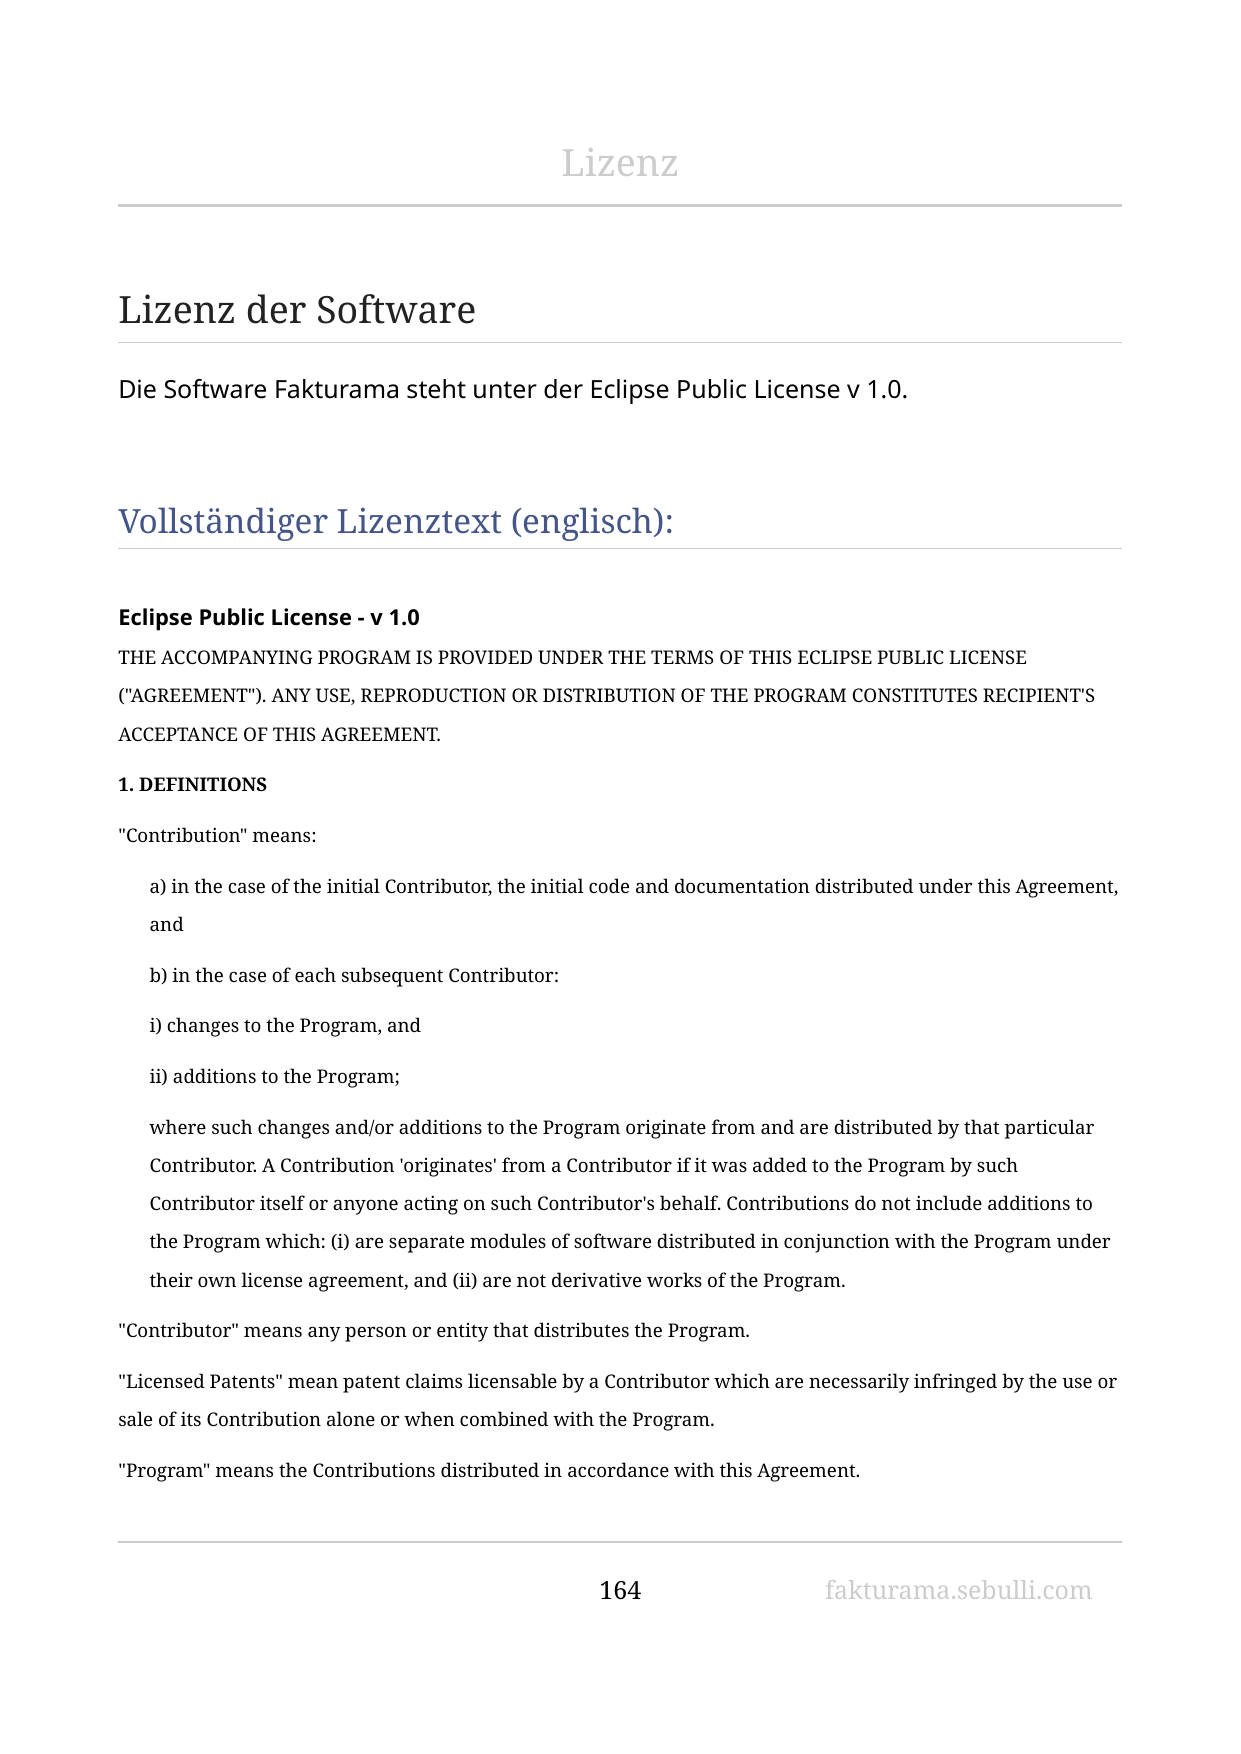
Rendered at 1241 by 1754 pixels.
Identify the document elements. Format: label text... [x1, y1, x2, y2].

list where such changes and/or additions to the Program originate from and are distributed by that particular Contributor. A Contribution 'originates' from a Contributor if it was added to the Program by such Contributor itself or anyone acting on such Contributor's behalf. Contributions do not include additions to the Program which: (i) are separate modules of software distributed in conjunction with the Program under their own license agreement, and (ii) are not derivative works of the Program. [149, 1114, 1122, 1293]
text "Contributor" means any person or entity that distributes the Program. [118, 1318, 1122, 1343]
list a) in the case of the initial Contributor, the initial code and documentation distributed under this Agreement, and [149, 873, 1122, 937]
subtitle Eclipse Public License - v 1.0 [118, 602, 1122, 632]
list ii) additions to the Program; [149, 1063, 1122, 1089]
list b) in the case of each subsequent Contributor: [149, 962, 1122, 987]
list i) changes to the Program, and [149, 1013, 1122, 1038]
text Die Software Fakturama steht unter der Eclipse Public License v 1.0. [118, 371, 1122, 405]
text 1. DEFINITIONS [118, 772, 1122, 797]
text "Contribution" means: [118, 822, 1122, 848]
subtitle Vollständiger Lizenztext (englisch): [118, 497, 1122, 548]
text "Program" means the Contributions distributed in accordance with this Agreement. [118, 1457, 1122, 1483]
text THE ACCOMPANYING PROGRAM IS PROVIDED UNDER THE TERMS OF THIS ECLIPSE PUBLIC LICENSE ("AGREEMENT"). ANY USE, REPRODUCTION OR DISTRIBUTION OF THE PROGRAM CONSTITUTES RECIPIENT'S ACCEPTANCE OF THIS AGREEMENT. [118, 644, 1122, 746]
text "Licensed Patents" mean patent claims licensable by a Contributor which are necessarily infringed by the use or sale of its Contribution alone or when combined with the Program. [118, 1368, 1122, 1432]
subtitle Lizenz der Software [118, 283, 1122, 342]
